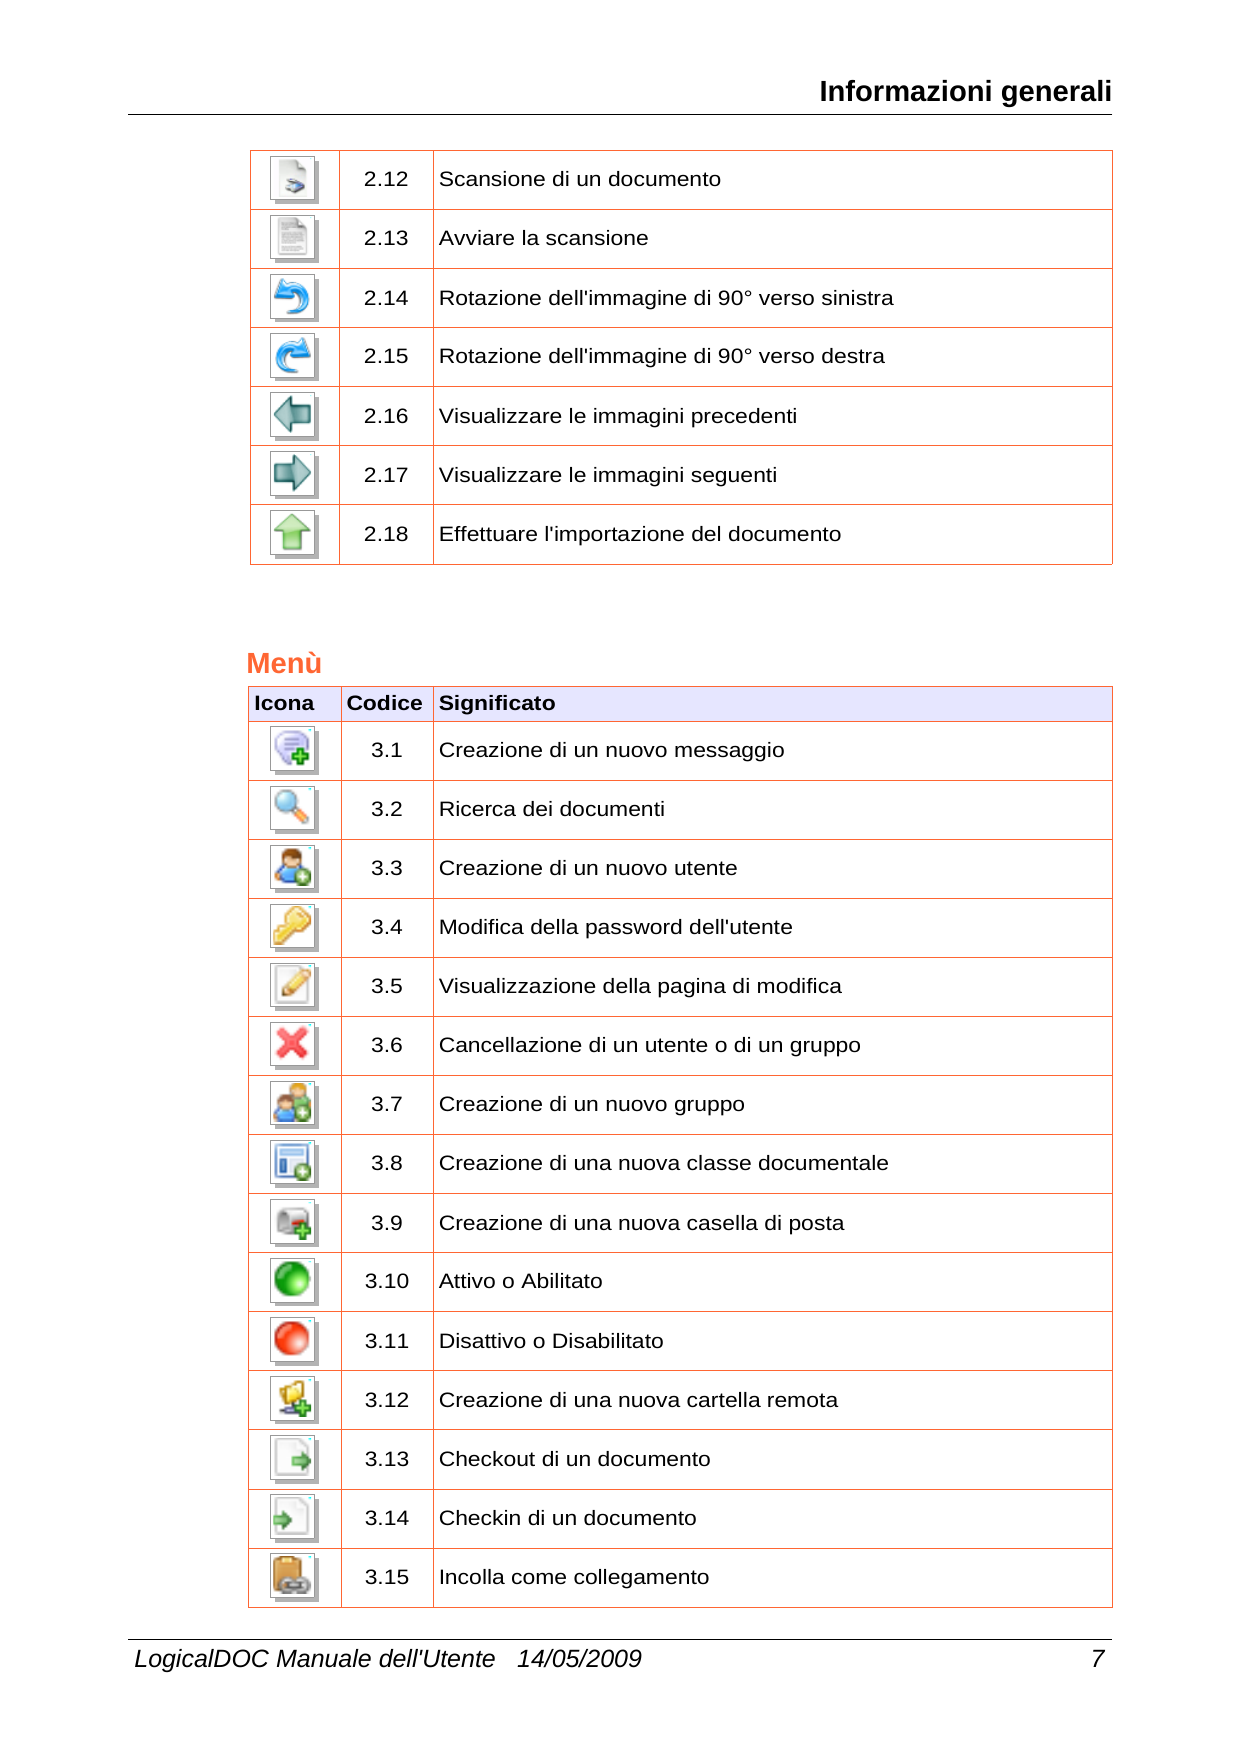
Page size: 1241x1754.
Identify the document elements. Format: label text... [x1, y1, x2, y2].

picture [273, 217, 312, 256]
table_cell Avviare la scansione [434, 210, 1112, 268]
picture [273, 1202, 312, 1240]
picture [273, 1083, 312, 1122]
table_cell Ricerca dei documenti [434, 781, 1112, 839]
picture [273, 1024, 312, 1063]
picture [273, 513, 312, 551]
table_cell 3.9 [342, 1194, 433, 1252]
picture [273, 847, 312, 886]
table_cell [249, 1194, 341, 1252]
table_cell Scansione di un documento [434, 151, 1112, 209]
table_cell Creazione di un nuovo utente [434, 840, 1112, 898]
picture [273, 1142, 312, 1181]
table_cell [249, 1017, 341, 1062]
table_cell [249, 1063, 341, 1075]
picture [273, 906, 312, 945]
table_cell [251, 210, 339, 268]
table_cell Disattivo o Disabilitato [434, 1312, 1112, 1370]
table_cell [251, 387, 339, 445]
table_cell Rotazione dell'immagine di 90° verso sinistra [434, 269, 1112, 327]
table_cell 3.5 [342, 958, 433, 1016]
picture [273, 729, 312, 768]
table_cell Incolla come collegamento [434, 1549, 1112, 1607]
table_cell [251, 328, 339, 386]
table_cell 3.14 [342, 1490, 433, 1547]
table_cell [251, 505, 339, 563]
table_cell 2.16 [340, 387, 433, 445]
table_cell [249, 730, 341, 780]
table_cell Modifica della password dell'utente [434, 899, 1112, 957]
table_cell [251, 269, 339, 327]
table_cell 3.2 [342, 781, 433, 839]
table_cell 2.17 [340, 446, 433, 504]
picture [273, 277, 312, 315]
table_header Icona [249, 687, 341, 721]
table_cell [251, 151, 339, 209]
picture [273, 1320, 312, 1358]
table_cell Creazione di un nuovo gruppo [434, 1076, 1112, 1134]
table_cell 3.12 [342, 1371, 433, 1429]
table_cell 3.3 [342, 840, 433, 898]
table_cell [249, 1490, 341, 1547]
table_cell Visualizzazione della pagina di modifica [434, 958, 1112, 1016]
table_cell [249, 899, 341, 957]
table_cell Checkout di un documento [434, 1430, 1112, 1488]
table_cell Creazione di una nuova cartella remota [434, 1371, 1112, 1429]
picture [273, 158, 312, 197]
table_cell 3.15 [342, 1549, 433, 1607]
picture [273, 788, 312, 827]
table_header Significato [434, 687, 1112, 721]
table_cell 3.8 [342, 1135, 433, 1193]
table_cell Visualizzare le immagini precedenti [434, 387, 1112, 445]
table_cell 2.12 [340, 151, 433, 209]
picture [273, 1379, 312, 1417]
table_cell Effettuare l'importazione del documento [434, 505, 1112, 563]
table_cell 3.10 [342, 1253, 433, 1311]
table_cell [249, 781, 341, 788]
table_cell [249, 1371, 341, 1429]
picture [273, 454, 312, 492]
table_cell [249, 1253, 341, 1311]
table_cell Creazione di una nuova classe documentale [434, 1135, 1112, 1193]
picture [273, 1261, 312, 1299]
table_cell 3.6 [342, 1017, 433, 1075]
table_cell 2.14 [340, 269, 433, 327]
picture [273, 395, 312, 433]
table_cell 2.18 [340, 505, 433, 563]
table_cell [249, 722, 341, 729]
table_cell Attivo o Abilitato [434, 1253, 1112, 1311]
table_cell [249, 958, 341, 1003]
table_header Codice [342, 687, 433, 721]
table_cell [249, 1076, 341, 1134]
table_cell Visualizzare le immagini seguenti [434, 446, 1112, 504]
picture [273, 1556, 312, 1594]
table_cell Checkin di un documento [434, 1490, 1112, 1547]
table_cell 3.4 [342, 899, 433, 957]
table_cell [249, 1312, 341, 1370]
table_cell Creazione di un nuovo messaggio [434, 722, 1112, 780]
subtitle Menù [246, 647, 1112, 680]
table_cell 2.15 [340, 328, 433, 386]
table_cell 3.7 [342, 1076, 433, 1134]
table_cell 3.1 [342, 722, 433, 780]
picture [273, 1497, 312, 1535]
table_cell 3.13 [342, 1430, 433, 1488]
picture [273, 965, 312, 1004]
table_cell 3.11 [342, 1312, 433, 1370]
table_cell [249, 1430, 341, 1488]
table_cell 2.13 [340, 210, 433, 268]
table_cell [249, 1004, 341, 1016]
table_cell [249, 840, 341, 898]
table_cell [249, 1549, 341, 1607]
table_cell Creazione di una nuova casella di posta [434, 1194, 1112, 1252]
picture [273, 336, 312, 374]
picture [273, 1438, 312, 1476]
table_cell [249, 1135, 341, 1193]
table_cell [249, 789, 341, 839]
table_cell Cancellazione di un utente o di un gruppo [434, 1017, 1112, 1075]
table_cell Rotazione dell'immagine di 90° verso destra [434, 328, 1112, 386]
table_cell [251, 446, 339, 504]
